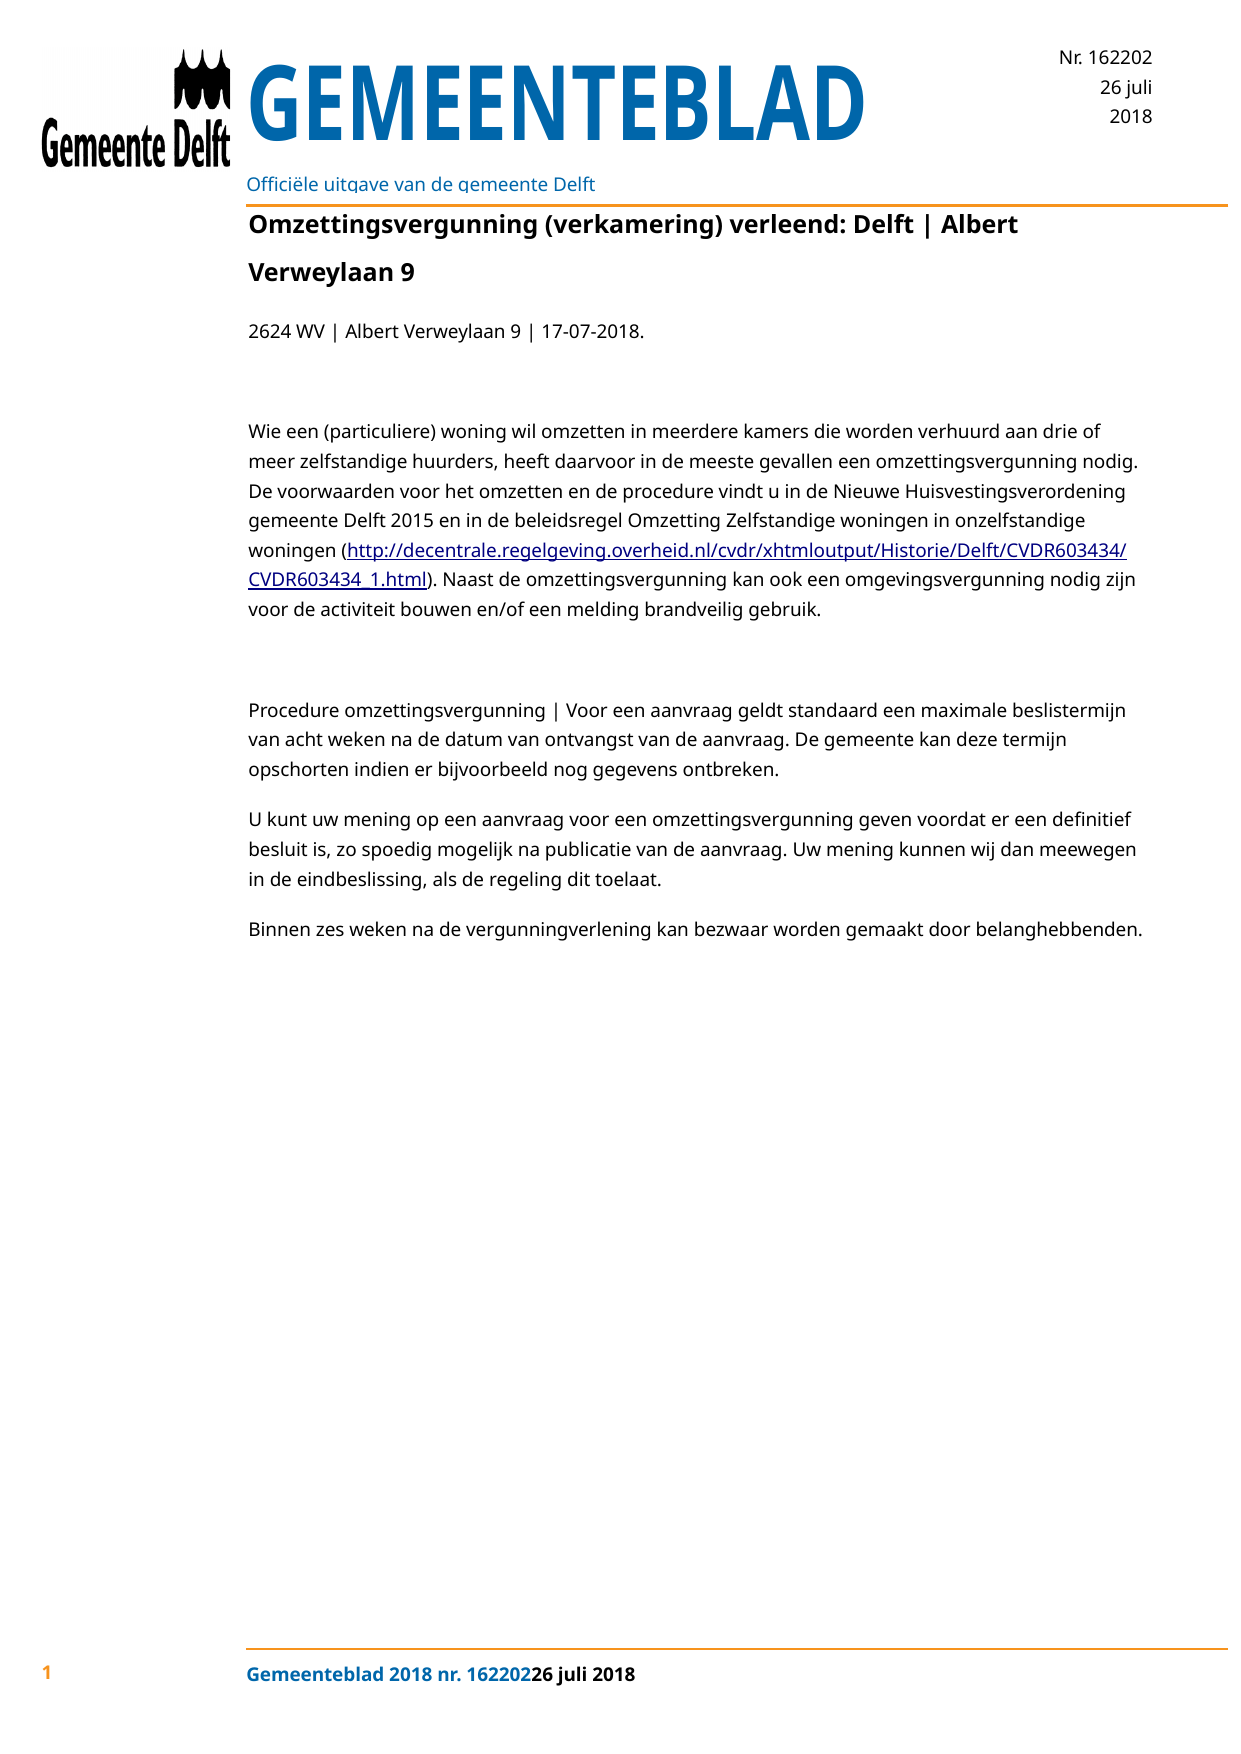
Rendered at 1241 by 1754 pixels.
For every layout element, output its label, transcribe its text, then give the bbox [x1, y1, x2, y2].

picture [41, 47, 231, 172]
text Omzettingsvergunning (verkamering) verleend: Delft | Albert Verweylaan 9 [248, 207, 1152, 288]
text U kunt uw mening op een aanvraag voor een omzettingsvergunning geven voordat er een definitief besluit is, zo spoedig mogelijk na publicatie van de aanvraag. Uw mening kunnen wij dan meewegen in de eindbeslissing, als de regeling dit toelaat. [248, 807, 1152, 892]
text Wie een (particuliere) woning wil omzetten in meerdere kamers die worden verhuurd aan drie of meer zelfstandige huurders, heeft daarvoor in de meeste gevallen een omzettingsvergunning nodig. De voorwaarden voor het omzetten en de procedure vindt u in de Nieuwe Huisvestingsverordening gemeente Delft 2015 en in de beleidsregel Omzetting Zelfstandige woningen in onzelfstandige woningen (http://decentrale.regelgeving.overheid.nl/cvdr/xhtmloutput/Historie/Delft/CVDR603434/CVDR603434_1.html). Naast de omzettingsvergunning kan ook een omgevingsvergunning nodig zijn voor de activiteit bouwen en/of een melding brandveilig gebruik. [248, 419, 1152, 622]
text Procedure omzettingsvergunning | Voor een aanvraag geldt standaard een maximale beslistermijn van acht weken na de datum van ontvangst van de aanvraag. De gemeente kan deze termijn opschorten indien er bijvoorbeeld nog gegevens ontbreken. [248, 697, 1152, 782]
text Binnen zes weken na de vergunningverlening kan bezwaar worden gemaakt door belanghebbenden. [248, 916, 1152, 942]
text 2624 WV | Albert Verweylaan 9 | 17-07-2018. [248, 318, 1152, 344]
